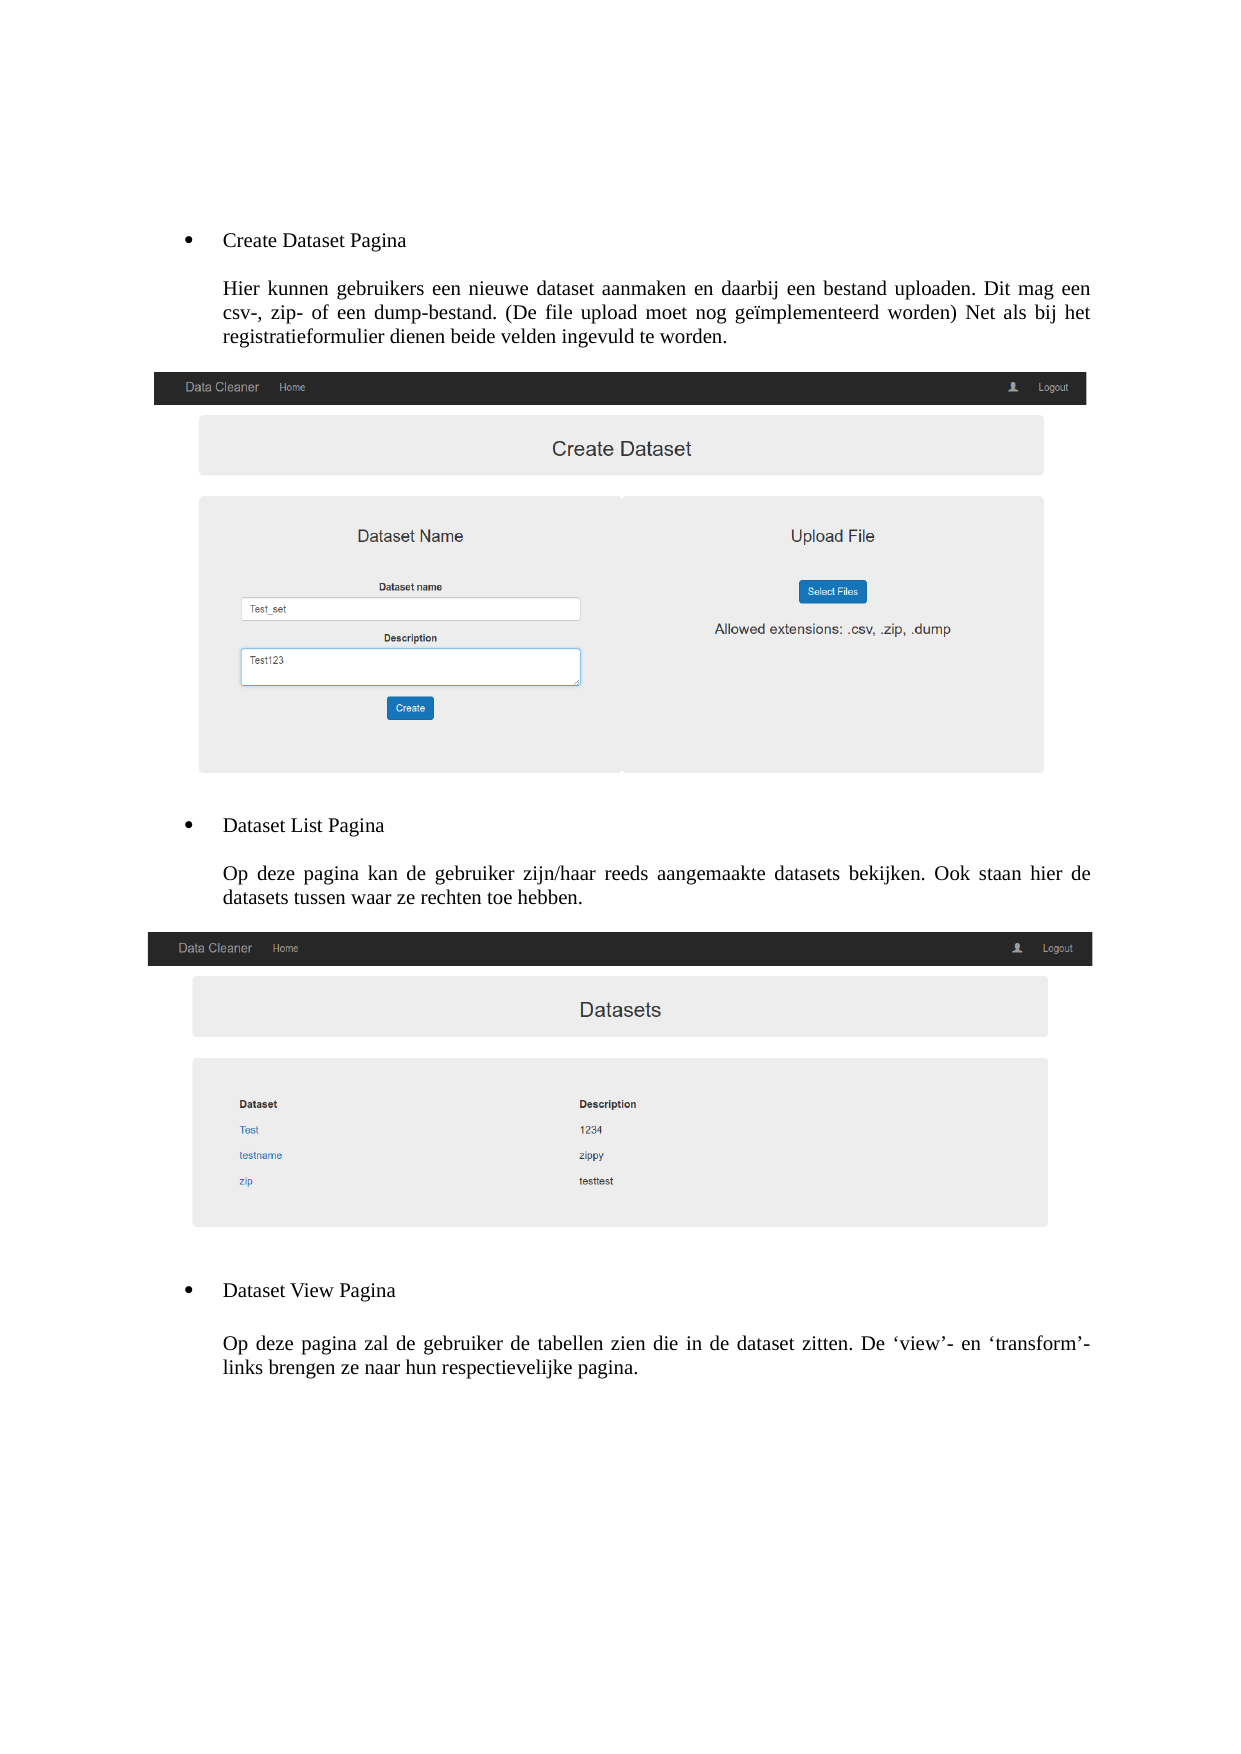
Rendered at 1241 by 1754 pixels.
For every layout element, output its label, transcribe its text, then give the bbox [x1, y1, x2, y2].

list Create Dataset Pagina [185, 227, 1093, 252]
picture [147, 932, 1093, 1254]
picture [154, 372, 1087, 789]
list Dataset View Pagina [185, 1278, 1093, 1302]
text Op deze pagina kan de gebruiker zijn/haar reeds aangemaakte datasets bekijken. Ook staan hier de datasets tussen waar ze rechten toe hebben. [223, 861, 1093, 909]
text Hier kunnen gebruikers een nieuwe dataset aanmaken en daarbij een bestand uploaden. Dit mag een csv-, zip- of een dump-bestand. (De file upload moet nog geïmplementeerd worden) Net als bij het registratieformulier dienen beide velden ingevuld te worden. [223, 276, 1093, 348]
list Dataset List Pagina [185, 812, 1093, 837]
text Op deze pagina zal de gebruiker de tabellen zien die in de dataset zitten. De ‘view’- en ‘transform’-links brengen ze naar hun respectievelijke pagina. [223, 1331, 1093, 1379]
